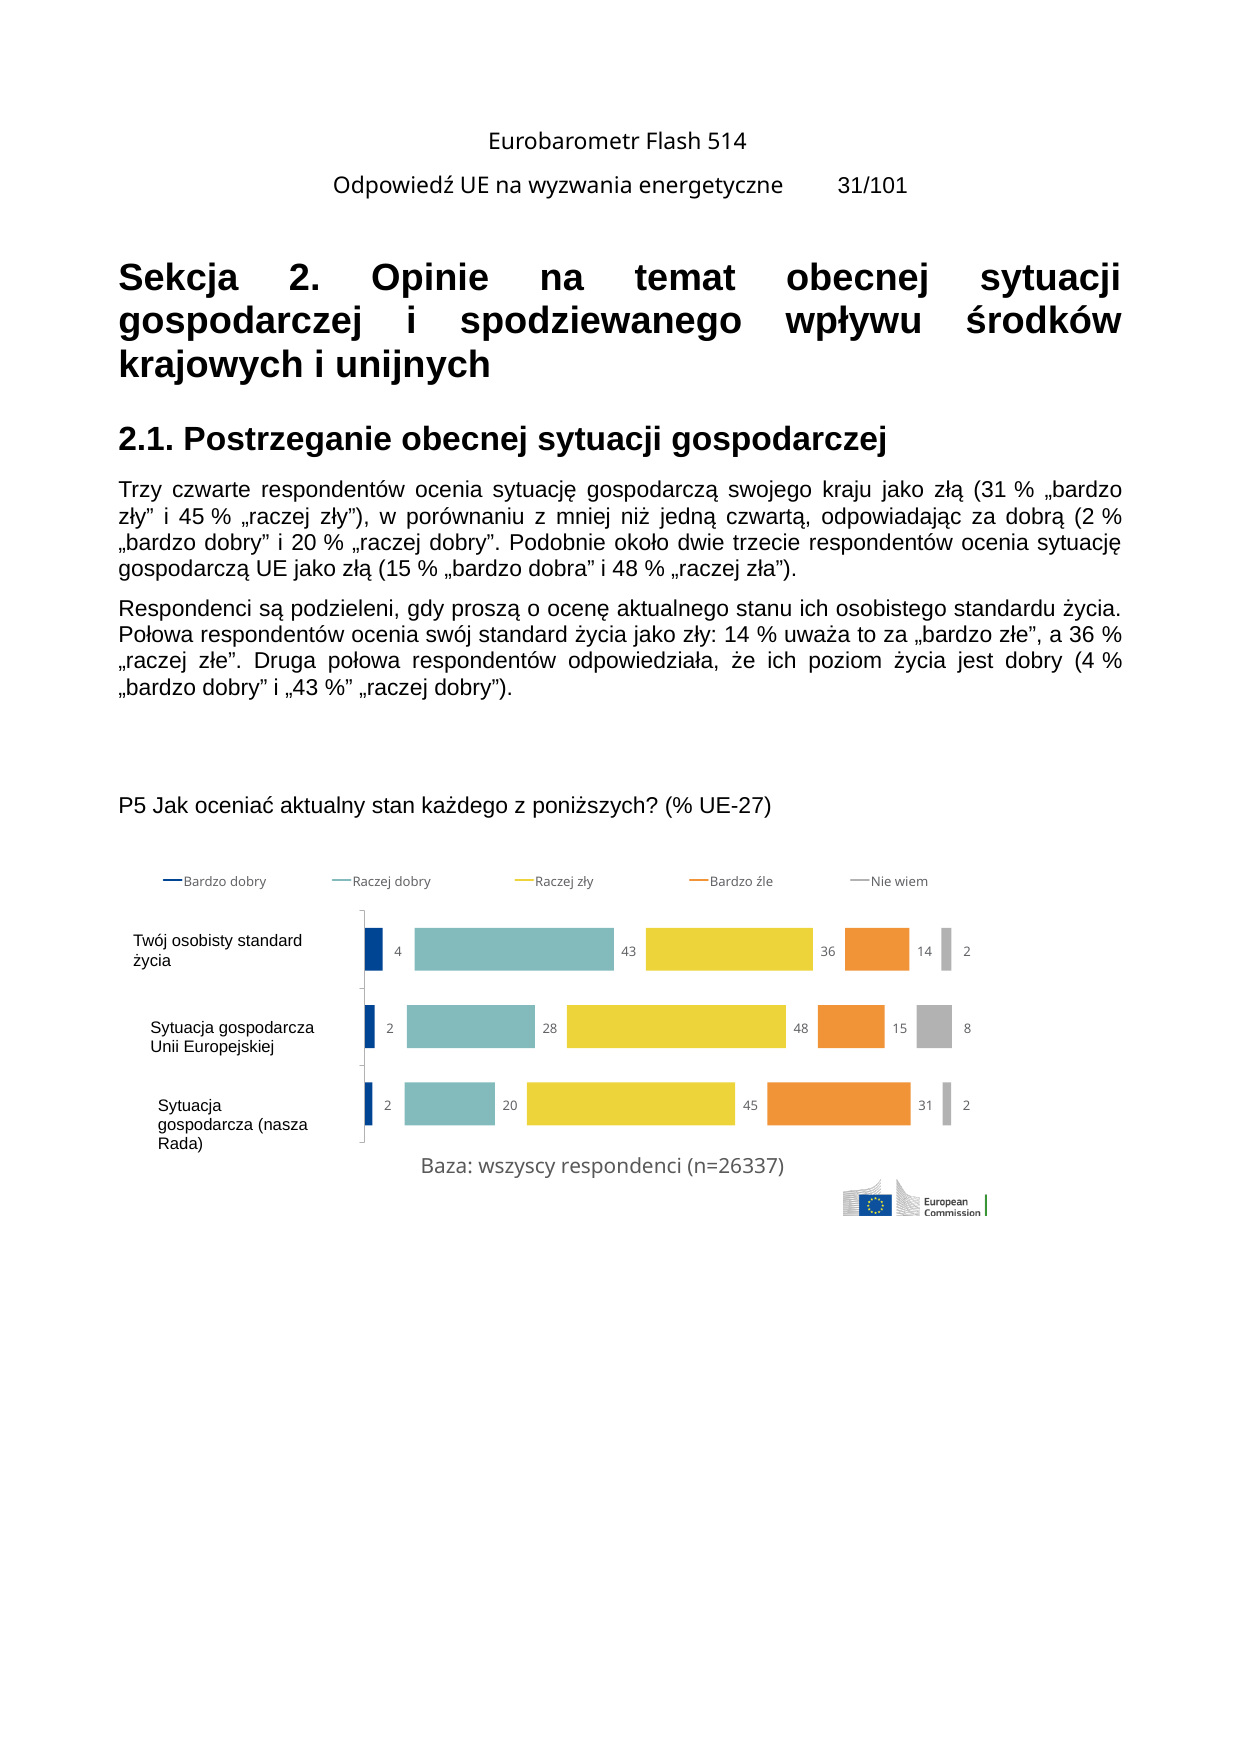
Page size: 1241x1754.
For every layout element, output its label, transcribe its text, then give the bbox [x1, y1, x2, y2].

text Trzy czwarte respondentów ocenia sytuację gospodarczą swojego kraju jako złą (31 % „bardzo zły” i 45 % „raczej zły”), w porównaniu z mniej niż jedną czwartą, odpowiadając za dobrą (2 % „bardzo dobry” i 20 % „raczej dobry”. Podobnie około dwie trzecie respondentów ocenia sytuację gospodarczą UE jako złą (15 % „bardzo dobra” i 48 % „raczej zła”). [118, 476, 1122, 582]
subtitle 2.1. Postrzeganie obecnej sytuacji gospodarczej [118, 419, 1122, 457]
text P5 Jak oceniać aktualny stan każdego z poniższych? (% UE-27) [118, 792, 1122, 818]
picture [843, 1179, 987, 1216]
text Respondenci są podzieleni, gdy proszą o ocenę aktualnego stanu ich osobistego standardu życia. Połowa respondentów ocenia swój standard życia jako zły: 14 % uważa to za „bardzo złe”, a 36 % „raczej złe”. Druga połowa respondentów odpowiedziała, że ich poziom życia jest dobry (4 % „bardzo dobry” i „43 %” „raczej dobry”). [118, 595, 1122, 700]
subtitle Sekcja 2. Opinie na temat obecnej sytuacji gospodarczej i spodziewanego wpływu środków krajowych i unijnych [118, 254, 1122, 385]
